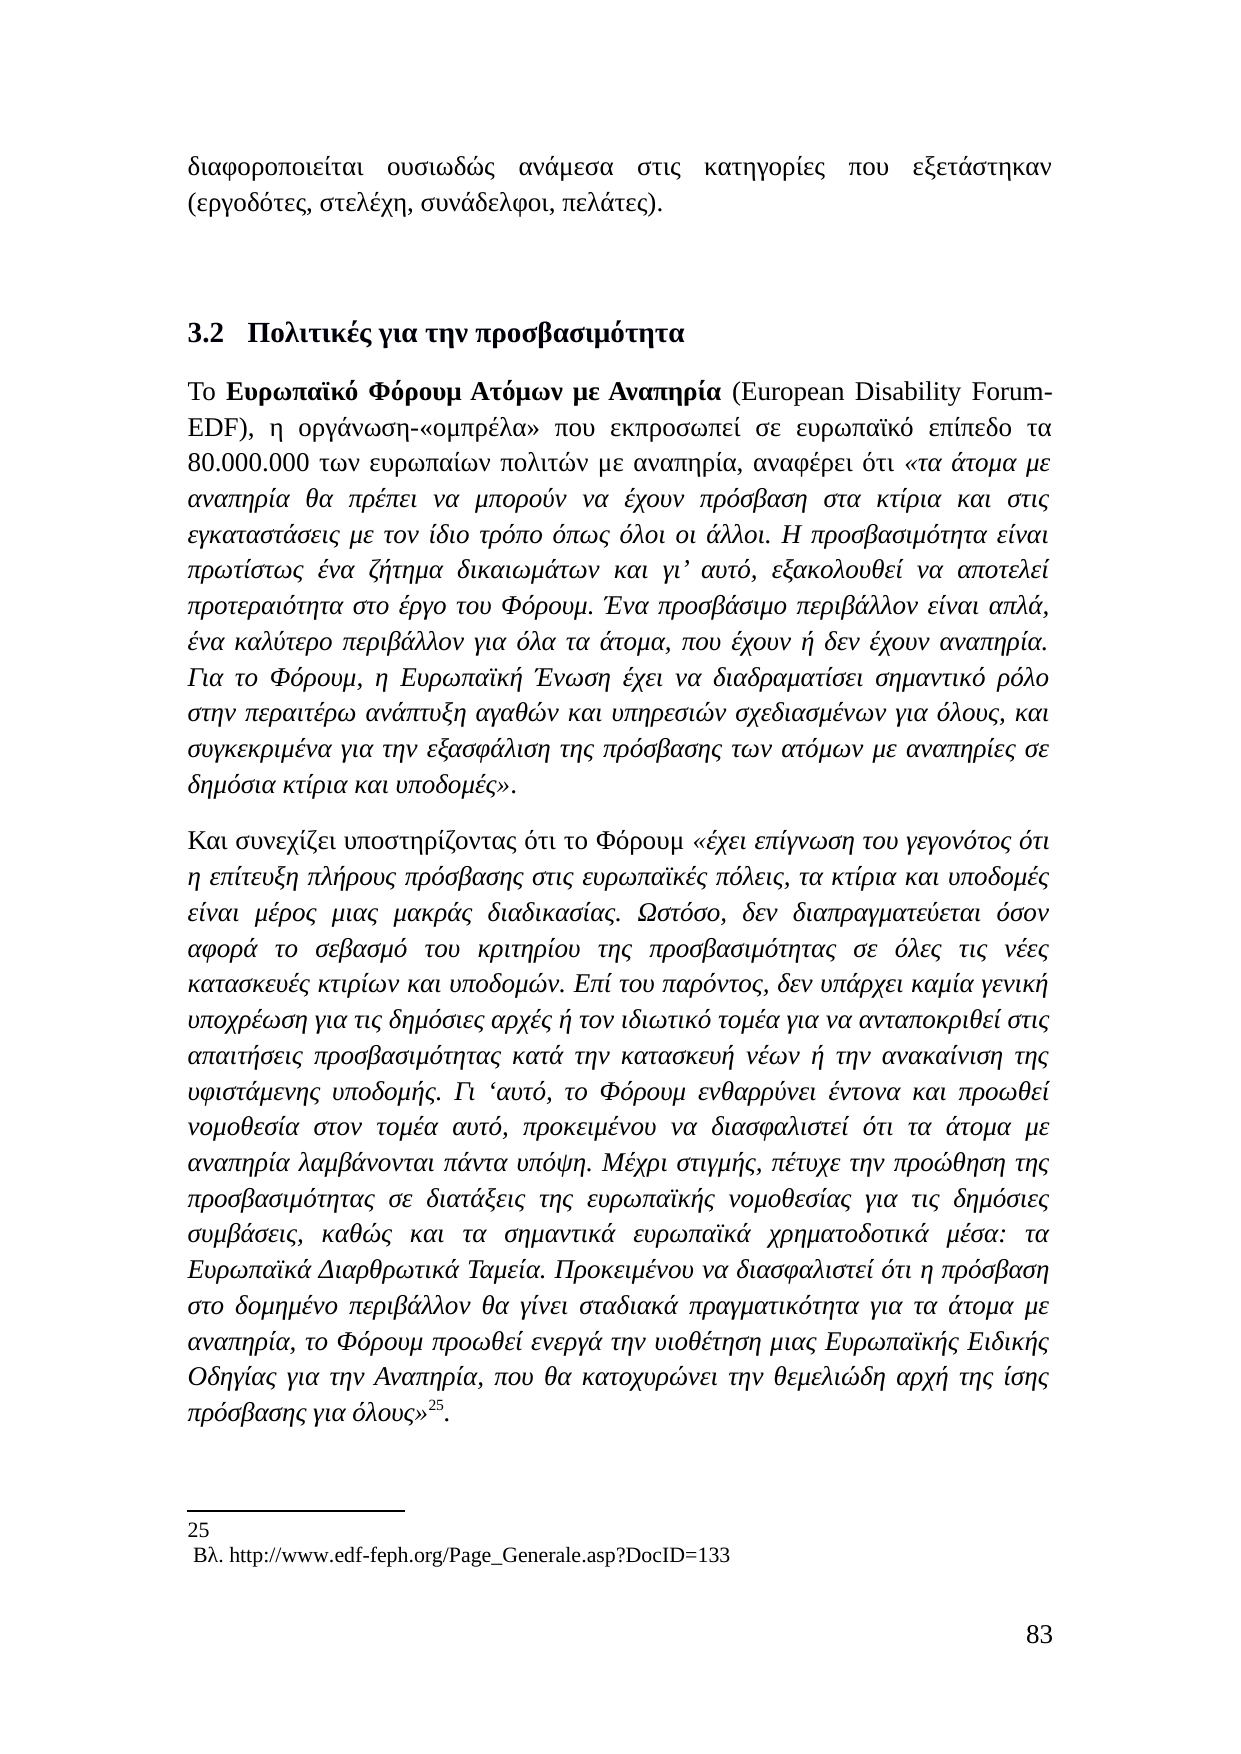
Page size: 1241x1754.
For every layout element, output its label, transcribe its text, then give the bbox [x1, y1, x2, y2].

text διαφοροποιείται ουσιωδώς ανάμεσα στις κατηγορίες που εξετάστηκαν (εργοδότες, στελέχη, συνάδελφοι, πελάτες). [187, 150, 1053, 217]
text Βλ. http://www.edf-feph.org/Page_Generale.asp?DocID=133 [187, 1517, 1053, 1567]
subtitle Πολιτικές για την προσβασιμότητα [187, 316, 1053, 349]
text Το Ευρωπαϊκό Φόρουμ Ατόμων με Αναπηρία (European Disability Forum-EDF), η οργάνωση-«ομπρέλα» που εκπροσωπεί σε ευρωπαϊκό επίπεδο τα 80.000.000 των ευρωπαίων πολιτών με αναπηρία, αναφέρει ότι «τα άτομα με αναπηρία θα πρέπει να μπορούν να έχουν πρόσβαση στα κτίρια και στις εγκαταστάσεις με τον ίδιο τρόπο όπως όλοι οι άλλοι. Η προσβασιμότητα είναι πρωτίστως ένα ζήτημα δικαιωμάτων και γι’ αυτό, εξακολουθεί να αποτελεί προτεραιότητα στο έργο του Φόρουμ. Ένα προσβάσιμο περιβάλλον είναι απλά, ένα καλύτερο περιβάλλον για όλα τα άτομα, που έχουν ή δεν έχουν αναπηρία. Για το Φόρουμ, η Ευρωπαϊκή Ένωση έχει να διαδραματίσει σημαντικό ρόλο στην περαιτέρω ανάπτυξη αγαθών και υπηρεσιών σχεδιασμένων για όλους, και συγκεκριμένα για την εξασφάλιση της πρόσβασης των ατόμων με αναπηρίες σε δημόσια κτίρια και υποδομές». [187, 375, 1053, 799]
text Και συνεχίζει υποστηρίζοντας ότι το Φόρουμ «έχει επίγνωση του γεγονότος ότι η επίτευξη πλήρους πρόσβασης στις ευρωπαϊκές πόλεις, τα κτίρια και υποδομές είναι μέρος μιας μακράς διαδικασίας. Ωστόσο, δεν διαπραγματεύεται όσον αφορά το σεβασμό του κριτηρίου της προσβασιμότητας σε όλες τις νέες κατασκευές κτιρίων και υποδομών. Επί του παρόντος, δεν υπάρχει καμία γενική υποχρέωση για τις δημόσιες αρχές ή τον ιδιωτικό τομέα για να ανταποκριθεί στις απαιτήσεις προσβασιμότητας κατά την κατασκευή νέων ή την ανακαίνιση της υφιστάμενης υποδομής. Γι ‘αυτό, το Φόρουμ ενθαρρύνει έντονα και προωθεί νομοθεσία στον τομέα αυτό, προκειμένου να διασφαλιστεί ότι τα άτομα με αναπηρία λαμβάνονται πάντα υπόψη. Μέχρι στιγμής, πέτυχε την προώθηση της προσβασιμότητας σε διατάξεις της ευρωπαϊκής νομοθεσίας για τις δημόσιες συμβάσεις, καθώς και τα σημαντικά ευρωπαϊκά χρηματοδοτικά μέσα: τα Ευρωπαϊκά Διαρθρωτικά Ταμεία. Προκειμένου να διασφαλιστεί ότι η πρόσβαση στο δομημένο περιβάλλον θα γίνει σταδιακά πραγματικότητα για τα άτομα με αναπηρία, το Φόρουμ προωθεί ενεργά την υιοθέτηση μιας Ευρωπαϊκής Ειδικής Οδηγίας για την Αναπηρία, που θα κατοχυρώνει την θεμελιώδη αρχή της ίσης πρόσβασης για όλους». [187, 824, 1053, 1427]
